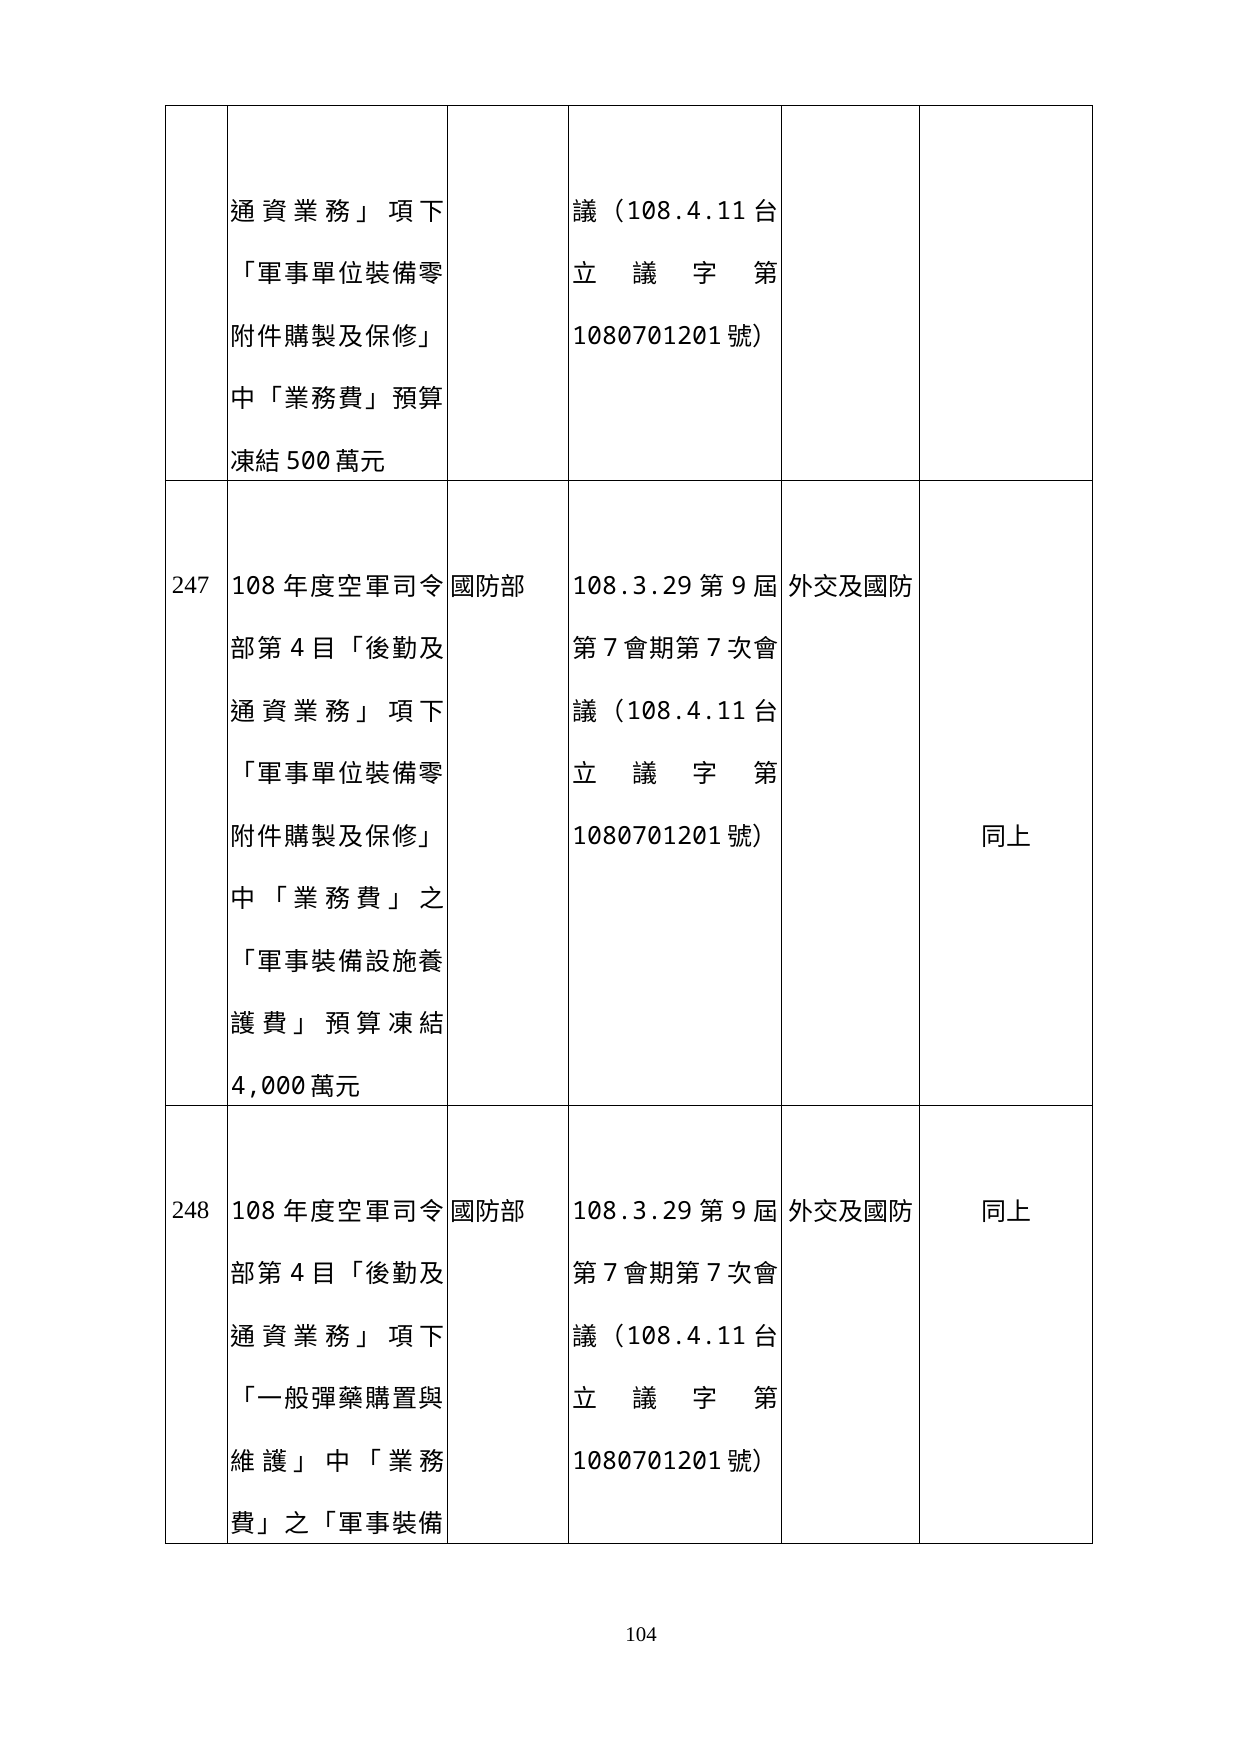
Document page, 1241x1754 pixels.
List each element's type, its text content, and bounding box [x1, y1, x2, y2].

table_cell [166, 1106, 227, 1543]
table_cell [782, 106, 919, 480]
table_cell 外交及國防 [782, 1106, 919, 1543]
table_cell [448, 106, 568, 480]
table_cell [166, 106, 227, 480]
table_cell 108.3.29第9屆第7會期第7次會議（108.4.11台立議字第1080701201號） [569, 481, 781, 1105]
table_cell 同上 [920, 481, 1092, 1105]
table_cell 108年度空軍司令部第4目「後勤及通資業務」項下「軍事單位裝備零附件購製及保修」中「業務費」之「軍事裝備設施養護費」預算凍結4,000萬元 [228, 481, 447, 1105]
table_cell [920, 106, 1092, 480]
table_cell 議（108.4.11台立議字第1080701201號） [569, 106, 781, 480]
table_cell 同上 [920, 1106, 1092, 1543]
table_cell 外交及國防 [782, 481, 919, 1105]
table_cell [166, 481, 227, 1105]
table_cell 108年度空軍司令部第4目「後勤及通資業務」項下「一般彈藥購置與維護」中「業務費」之「軍事裝備 [228, 1106, 447, 1543]
table_cell 108.3.29第9屆第7會期第7次會議（108.4.11台立議字第1080701201號） [569, 1106, 781, 1543]
table_cell 國防部 [448, 481, 568, 1105]
table_cell 國防部 [448, 1106, 568, 1543]
table_cell 通資業務」項下「軍事單位裝備零附件購製及保修」中「業務費」預算凍結500萬元 [228, 106, 447, 480]
